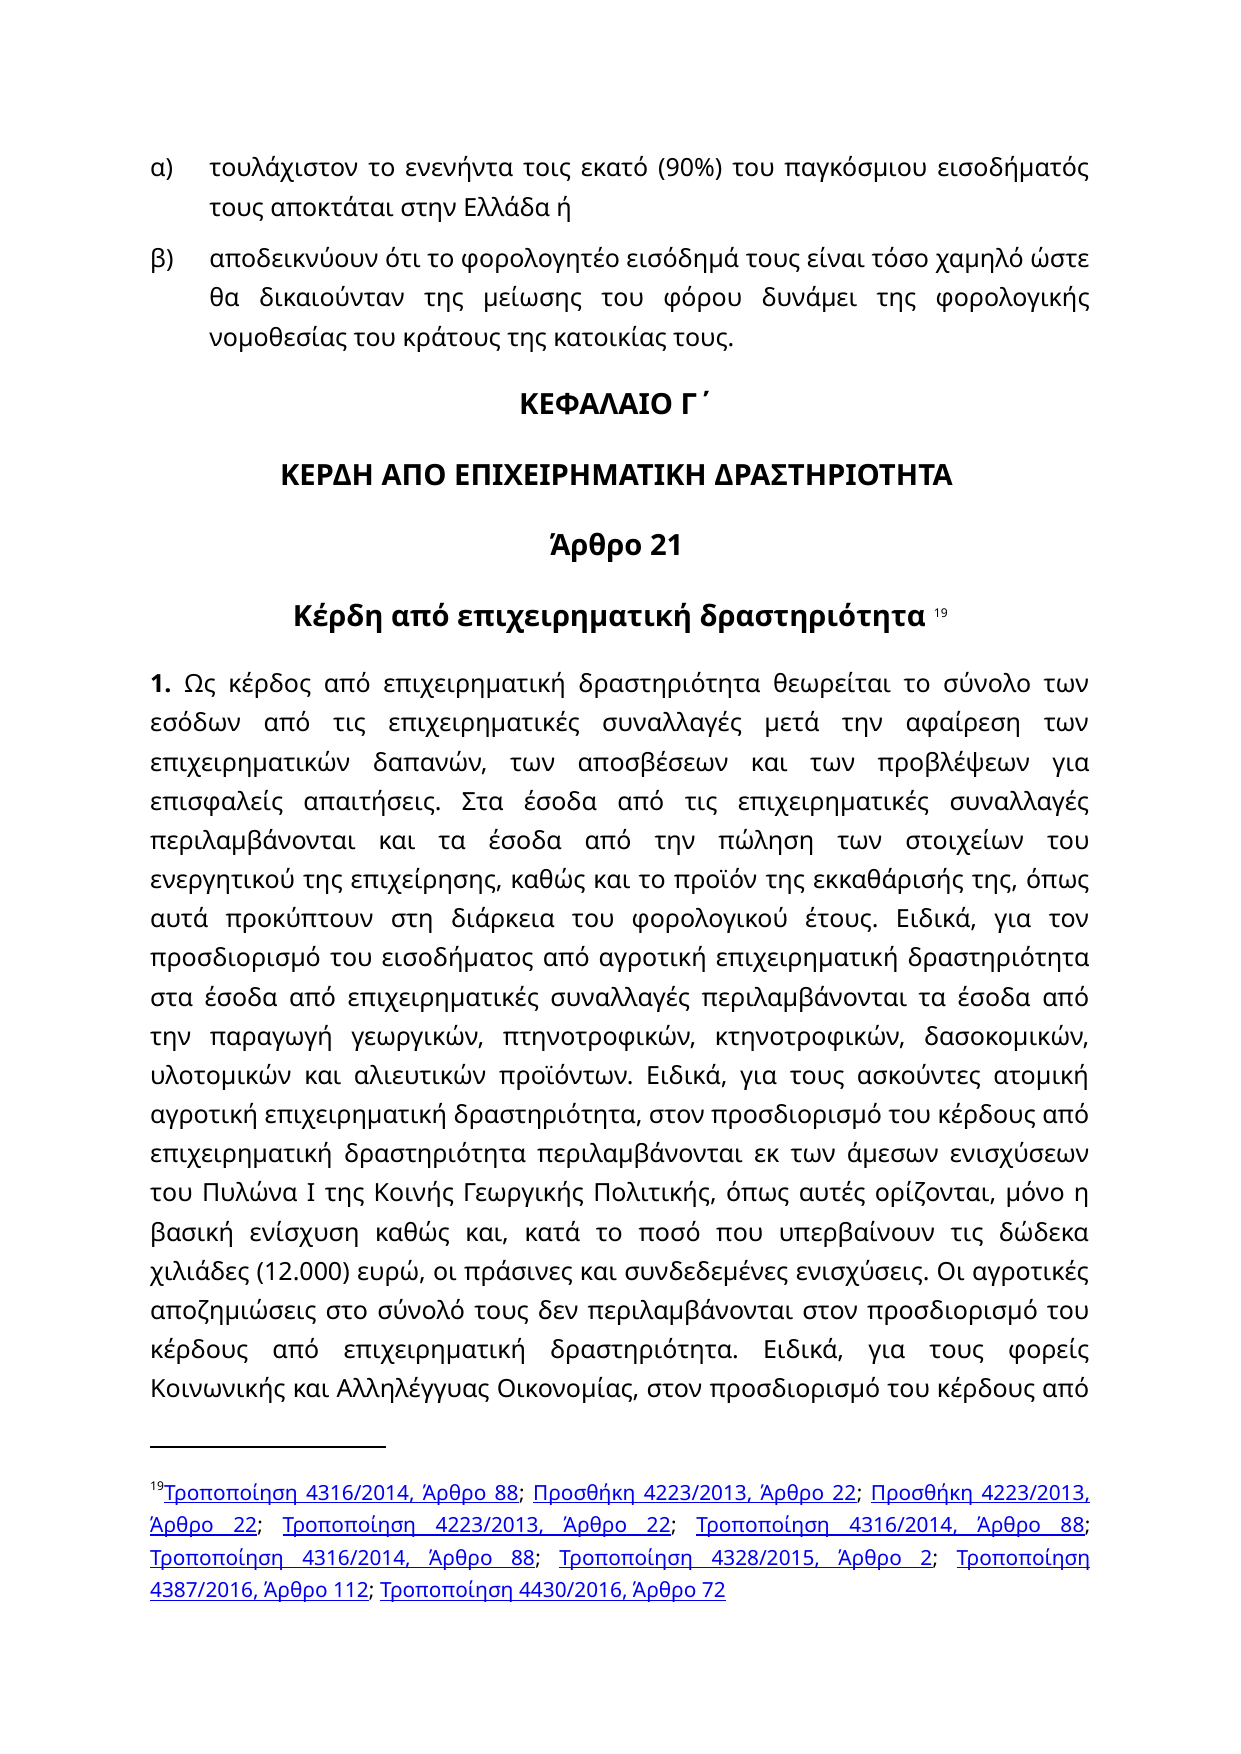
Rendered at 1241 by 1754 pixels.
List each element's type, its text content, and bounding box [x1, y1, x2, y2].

subtitle Κέρδη από επιχειρηματική δραστηριότητα [150, 595, 1090, 635]
list β) αποδεικνύουν ότι το φορολογητέο εισόδημά τους είναι τόσο χαμηλό ώστε θα δικαιούνταν της μείωσης του φόρου δυνάμει της φορολογικής νομοθεσίας του κράτους της κατοικίας τους. [150, 241, 1090, 353]
subtitle ΚΕΦΑΛΑΙΟ Γ΄ [150, 383, 1090, 423]
subtitle Άρθρο 21 [150, 524, 1090, 564]
text Τροποποίηση 4316/2014, Άρθρο 88; Προσθήκη 4223/2013, Άρθρο 22; Προσθήκη 4223/2013, Άρθρο 22; Τροποποίηση 4223/2013, Άρθρο 22; Τροποποίηση 4316/2014, Άρθρο 88; Τροποποίηση 4316/2014, Άρθρο 88; Τροποποίηση 4328/2015, Άρθρο 2; Τροποποίηση 4387/2016, Άρθρο 112; Τροποποίηση 4430/2016, Άρθρο 72 [150, 1478, 1090, 1604]
text 1. Ως κέρδος από επιχειρηματική δραστηριότητα θεωρείται το σύνολο των εσόδων από τις επιχειρηματικές συναλλαγές μετά την αφαίρεση των επιχειρηματικών δαπανών, των αποσβέσεων και των προβλέψεων για επισφαλείς απαιτήσεις. Στα έσοδα από τις επιχειρηματικές συναλλαγές περιλαμβάνονται και τα έσοδα από την πώληση των στοιχείων του ενεργητικού της επιχείρησης, καθώς και το προϊόν της εκκαθάρισής της, όπως αυτά προκύπτουν στη διάρκεια του φορολογικού έτους. Ειδικά, για τον προσδιορισμό του εισοδήματος από αγροτική επιχειρηματική δραστηριότητα στα έσοδα από επιχειρηματικές συναλλαγές περιλαμβάνονται τα έσοδα από την παραγωγή γεωργικών, πτηνοτροφικών, κτηνοτροφικών, δασοκομικών, υλοτομικών και αλιευτικών προϊόντων. Ειδικά, για τους ασκούντες ατομική αγροτική επιχειρηματική δραστηριότητα, στον προσδιορισμό του κέρδους από επιχειρηματική δραστηριότητα περιλαμβάνονται εκ των άμεσων ενισχύσεων του Πυλώνα I της Κοινής Γεωργικής Πολιτικής, όπως αυτές ορίζονται, μόνο η βασική ενίσχυση καθώς και, κατά το ποσό που υπερβαίνουν τις δώδεκα χιλιάδες (12.000) ευρώ, οι πράσινες και συνδεδεμένες ενισχύσεις. Οι αγροτικές αποζημιώσεις στο σύνολό τους δεν περιλαμβάνονται στον προσδιορισμό του κέρδους από επιχειρηματική δραστηριότητα. Ειδικά, για τους φορείς Κοινωνικής και Αλληλέγγυας Οικονομίας, στον προσδιορισμό του κέρδους από [150, 666, 1090, 1405]
subtitle ΚΕΡΔΗ ΑΠΟ ΕΠΙΧΕΙΡΗΜΑΤΙΚΗ ΔΡΑΣΤΗΡΙΟΤΗΤΑ [150, 454, 1090, 494]
list α) τουλάχιστον το ενενήντα τοις εκατό (90%) του παγκόσμιου εισοδήματός τους αποκτάται στην Ελλάδα ή [150, 150, 1090, 223]
